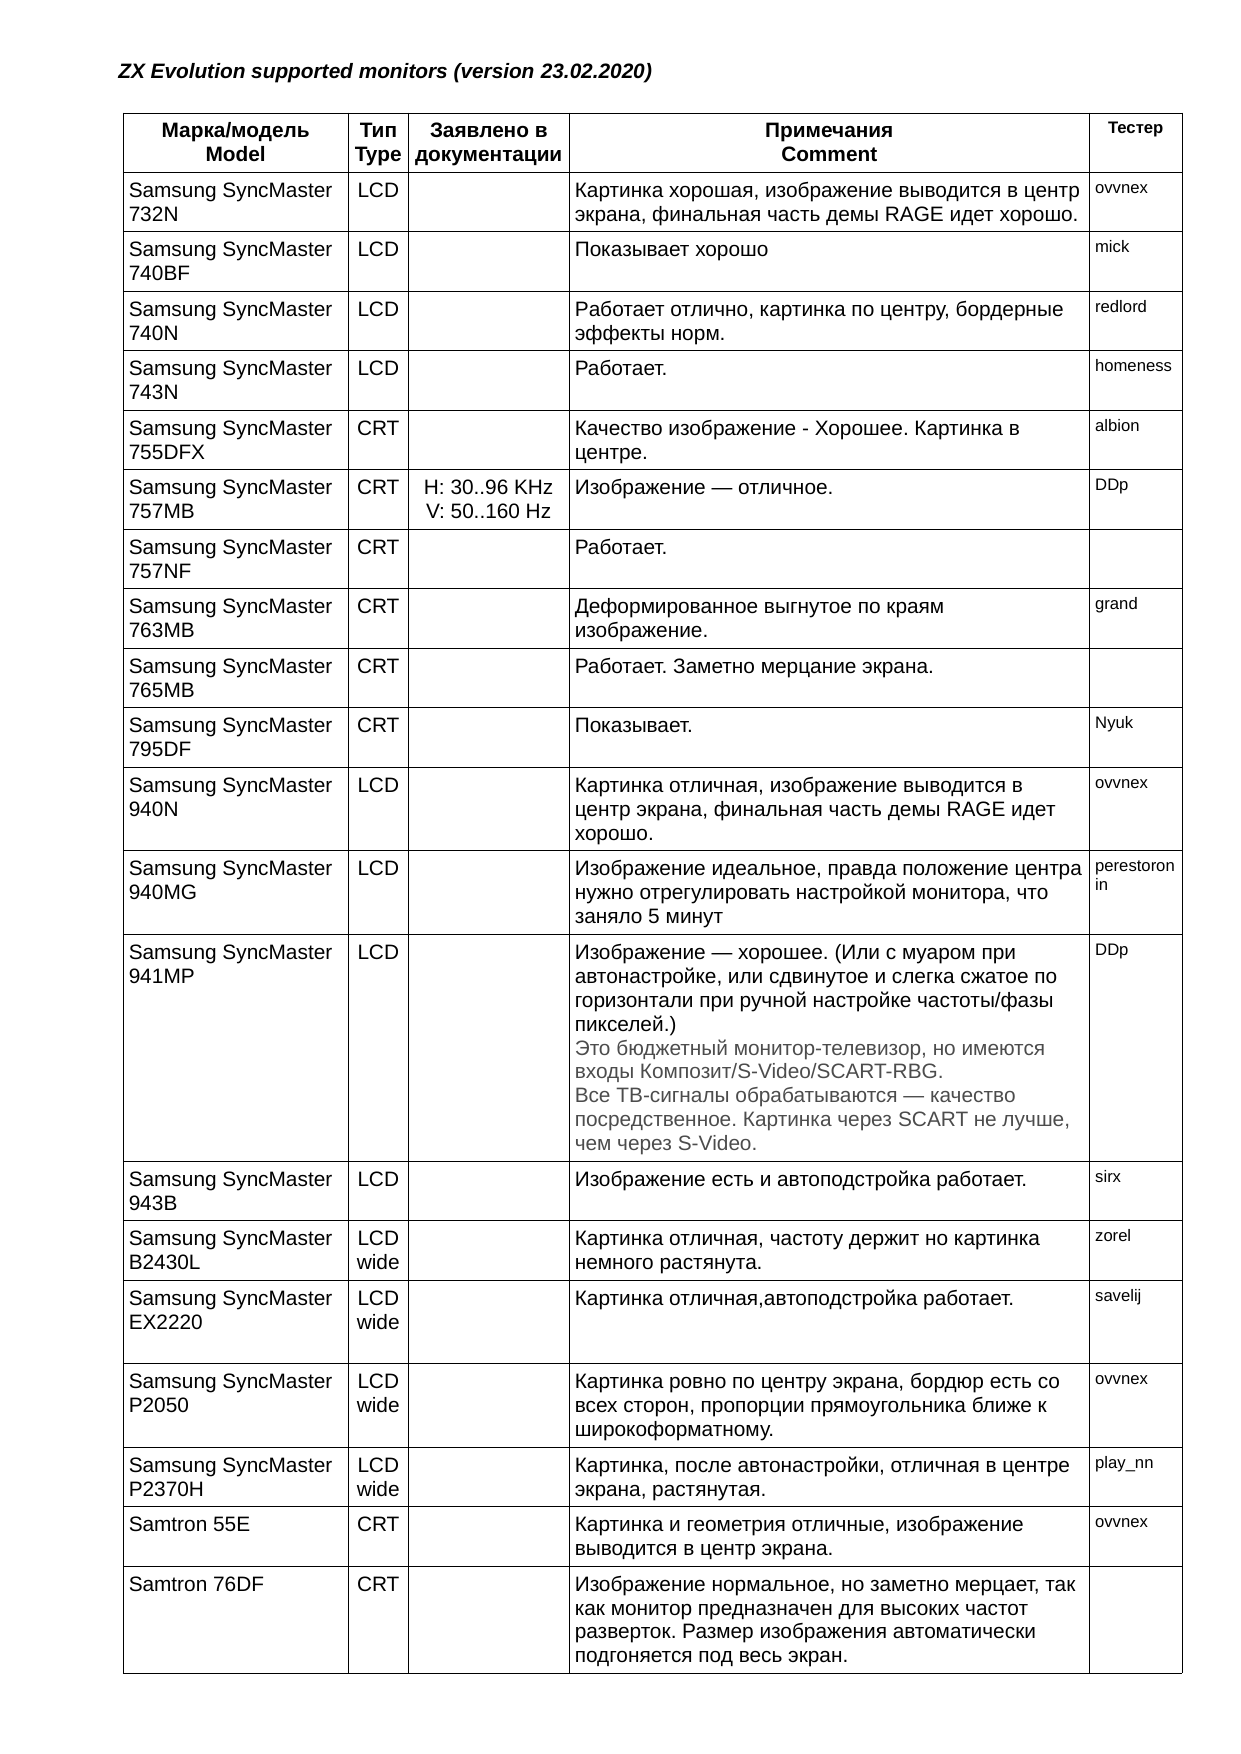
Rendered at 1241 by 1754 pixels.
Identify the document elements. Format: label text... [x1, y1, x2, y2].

table_header Тип Type [349, 114, 408, 172]
table_cell LCD wide [349, 1221, 408, 1280]
table_cell CRT [349, 589, 408, 648]
table_cell Samsung SyncMaster 943B [124, 1162, 348, 1220]
table_header Примечания Comment [570, 114, 1089, 172]
table_cell Samtron 76DF [124, 1567, 348, 1673]
table_cell [409, 1364, 569, 1447]
table_cell zorel [1090, 1221, 1182, 1280]
table_header Заявлено в документации [409, 114, 569, 172]
table_cell [409, 411, 569, 469]
table_cell [409, 851, 569, 934]
table_cell Показывает. [570, 708, 1089, 767]
table_cell Изображение нормальное, но заметно мерцает, так как монитор предназначен для высоких частот разверток. Размер изображения автоматически подгоняется под весь экран. [570, 1567, 1089, 1673]
table_cell [409, 708, 569, 767]
table_cell [409, 173, 569, 231]
table_cell albion [1090, 411, 1182, 469]
table_cell [409, 649, 569, 707]
table_cell Samsung SyncMaster 795DF [124, 708, 348, 767]
table_cell perestoronin [1090, 851, 1182, 934]
table_cell Изображение — отличное. [570, 470, 1089, 529]
table_cell Картинка отличная, частоту держит но картинка немного растянута. [570, 1221, 1089, 1280]
table_cell [1090, 530, 1182, 588]
table_cell Samsung SyncMaster 940N [124, 768, 348, 850]
table_cell ovvnex [1090, 1507, 1182, 1566]
table_cell [409, 1162, 569, 1220]
table_cell Samsung SyncMaster EX2220 [124, 1281, 348, 1363]
table_cell Работает отлично, картинка по центру, бордерные эффекты норм. [570, 292, 1089, 350]
table_cell [409, 1507, 569, 1566]
table_cell grand [1090, 589, 1182, 648]
table_cell [409, 589, 569, 648]
table_cell CRT [349, 530, 408, 588]
table_cell Картинка отличная, изображение выводится в центр экрана, финальная часть демы RAGE идет хорошо. [570, 768, 1089, 850]
table_cell savelij [1090, 1281, 1182, 1363]
table_cell Samsung SyncMaster 940MG [124, 851, 348, 934]
table_cell LCD [349, 351, 408, 410]
table_cell Samsung SyncMaster 740BF [124, 232, 348, 291]
table_cell [409, 232, 569, 291]
table_cell [409, 351, 569, 410]
table_cell Samsung SyncMaster 755DFX [124, 411, 348, 469]
table_cell Работает. [570, 530, 1089, 588]
table_cell Samsung SyncMaster 941MP [124, 935, 348, 1161]
table_cell Samsung SyncMaster 765MB [124, 649, 348, 707]
table_cell CRT [349, 1567, 408, 1673]
table_cell DDp [1090, 935, 1182, 1161]
table_cell redlord [1090, 292, 1182, 350]
table_cell Nyuk [1090, 708, 1182, 767]
table_cell Картинка, после автонастройки, отличная в центре экрана, растянутая. [570, 1448, 1089, 1506]
table_cell [1090, 649, 1182, 707]
table_cell Изображение идеальное, правда положение центра нужно отрегулировать настройкой монитора, что заняло 5 минут [570, 851, 1089, 934]
table_cell Картинка отличная,автоподстройка работает. [570, 1281, 1089, 1363]
table_cell [409, 768, 569, 850]
table_cell sirx [1090, 1162, 1182, 1220]
table_cell LCD wide [349, 1364, 408, 1447]
table_cell [1090, 1567, 1182, 1673]
table_cell Показывает хорошо [570, 232, 1089, 291]
table_cell CRT [349, 1507, 408, 1566]
table_cell [409, 1567, 569, 1673]
table_cell mick [1090, 232, 1182, 291]
table_cell DDp [1090, 470, 1182, 529]
table_cell LCD [349, 292, 408, 350]
table_cell LCD [349, 1162, 408, 1220]
table_cell LCD [349, 935, 408, 1161]
table_cell Samsung SyncMaster P2050 [124, 1364, 348, 1447]
table_cell play_nn [1090, 1448, 1182, 1506]
table_cell Samtron 55E [124, 1507, 348, 1566]
table_cell [409, 1221, 569, 1280]
table_header Тестер [1090, 114, 1182, 172]
table_cell Картинка хорошая, изображение выводится в центр экрана, финальная часть демы RAGE идет хорошо. [570, 173, 1089, 231]
table_cell LCD wide [349, 1281, 408, 1363]
table_cell Samsung SyncMaster 757MB [124, 470, 348, 529]
table_cell Изображение есть и автоподстройка работает. [570, 1162, 1089, 1220]
table_cell LCD [349, 768, 408, 850]
table_cell Картинка и геометрия отличные, изображение выводится в центр экрана. [570, 1507, 1089, 1566]
table_cell [409, 935, 569, 1161]
table_cell Деформированное выгнутое по краям изображение. [570, 589, 1089, 648]
table_cell Работает. [570, 351, 1089, 410]
table_cell [409, 1281, 569, 1363]
table_cell ovvnex [1090, 173, 1182, 231]
table_cell [409, 292, 569, 350]
table_cell ovvnex [1090, 768, 1182, 850]
table_cell Картинка ровно по центру экрана, бордюр есть со всех сторон, пропорции прямоугольника ближе к широкоформатному. [570, 1364, 1089, 1447]
table_cell LCD wide [349, 1448, 408, 1506]
table_cell H: 30..96 KHz V: 50..160 Hz [409, 470, 569, 529]
table_cell CRT [349, 649, 408, 707]
table_cell LCD [349, 232, 408, 291]
table_header Марка/модель Model [124, 114, 348, 172]
table_cell LCD [349, 851, 408, 934]
table_cell Samsung SyncMaster B2430L [124, 1221, 348, 1280]
table_cell homeness [1090, 351, 1182, 410]
table_cell Работает. Заметно мерцание экрана. [570, 649, 1089, 707]
table_cell CRT [349, 411, 408, 469]
table_cell Samsung SyncMaster 757NF [124, 530, 348, 588]
table_cell CRT [349, 470, 408, 529]
table_cell [409, 530, 569, 588]
table_cell CRT [349, 708, 408, 767]
table_cell Изображение — хорошее. (Или с муаром при автонастройке, или сдвинутое и слегка сжатое по горизонтали при ручной настройке частоты/фазы пикселей.) Это бюджетный монитор-телевизор, но имеются входы Композит/S-Video/SCART-RBG. Все ТВ-сигналы обрабатываются — качество посредственное. Картинка через SCART не лучше, чем через S-Video. [570, 935, 1089, 1161]
table_cell LCD [349, 173, 408, 231]
table_cell [409, 1448, 569, 1506]
table_cell Samsung SyncMaster P2370H [124, 1448, 348, 1506]
table_cell Samsung SyncMaster 763MB [124, 589, 348, 648]
table_cell Samsung SyncMaster 732N [124, 173, 348, 231]
table_cell Samsung SyncMaster 740N [124, 292, 348, 350]
table_cell Samsung SyncMaster 743N [124, 351, 348, 410]
table_cell ovvnex [1090, 1364, 1182, 1447]
table_cell Качество изображение - Хорошее. Картинка в центре. [570, 411, 1089, 469]
